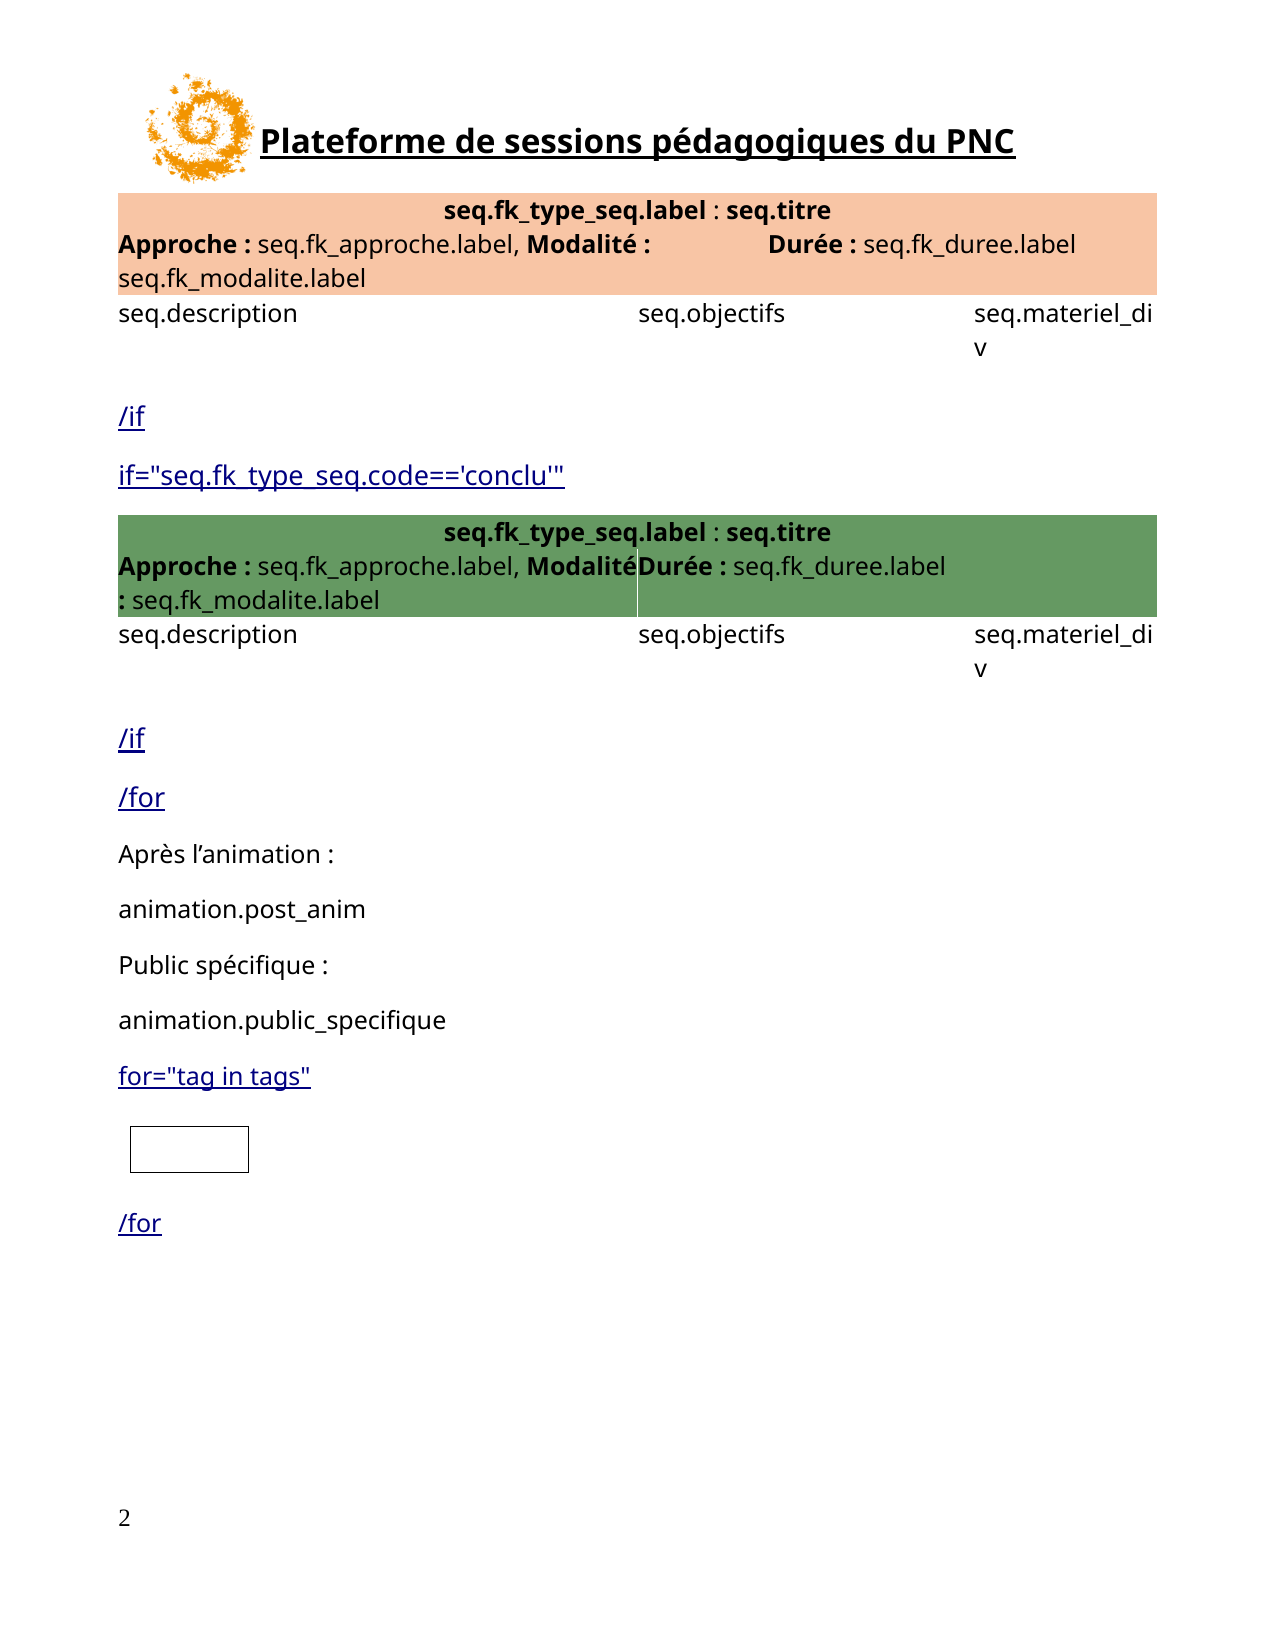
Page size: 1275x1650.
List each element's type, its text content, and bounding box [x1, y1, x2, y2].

text /if [118, 397, 1157, 434]
table_header seq.description [118, 295, 638, 397]
text animation.public_specifique [118, 1003, 1157, 1037]
table_header Approche : seq.fk_approche.label, Modalité : seq.fk_modalite.label [118, 549, 637, 617]
picture [145, 73, 256, 184]
table_header seq.materiel_div [974, 295, 1157, 397]
table_header Durée : seq.fk_duree.label [768, 227, 1157, 295]
text /for [118, 1206, 1157, 1240]
table_header Approche : seq.fk_approche.label, Modalité : seq.fk_modalite.label [118, 227, 768, 295]
table_header seq.fk_type_seq.label : seq.titre [118, 193, 1157, 227]
text Public spécifique : [118, 948, 1157, 982]
table_header seq.description [118, 617, 638, 719]
text /for [118, 778, 1157, 815]
table_header seq.materiel_div [974, 617, 1157, 719]
text /if [118, 719, 1157, 756]
text if="seq.fk_type_seq.code=='conclu'" [118, 456, 1157, 493]
table_header seq.objectifs [638, 617, 974, 719]
table_header seq.objectifs [638, 295, 974, 397]
text animation.post_anim [118, 892, 1157, 926]
table_header seq.fk_type_seq.label : seq.titre [118, 515, 1157, 549]
text for="tag in tags" [118, 1058, 1157, 1092]
table_header Durée : seq.fk_duree.label [638, 549, 1157, 617]
text Après l’animation : [118, 837, 1157, 871]
